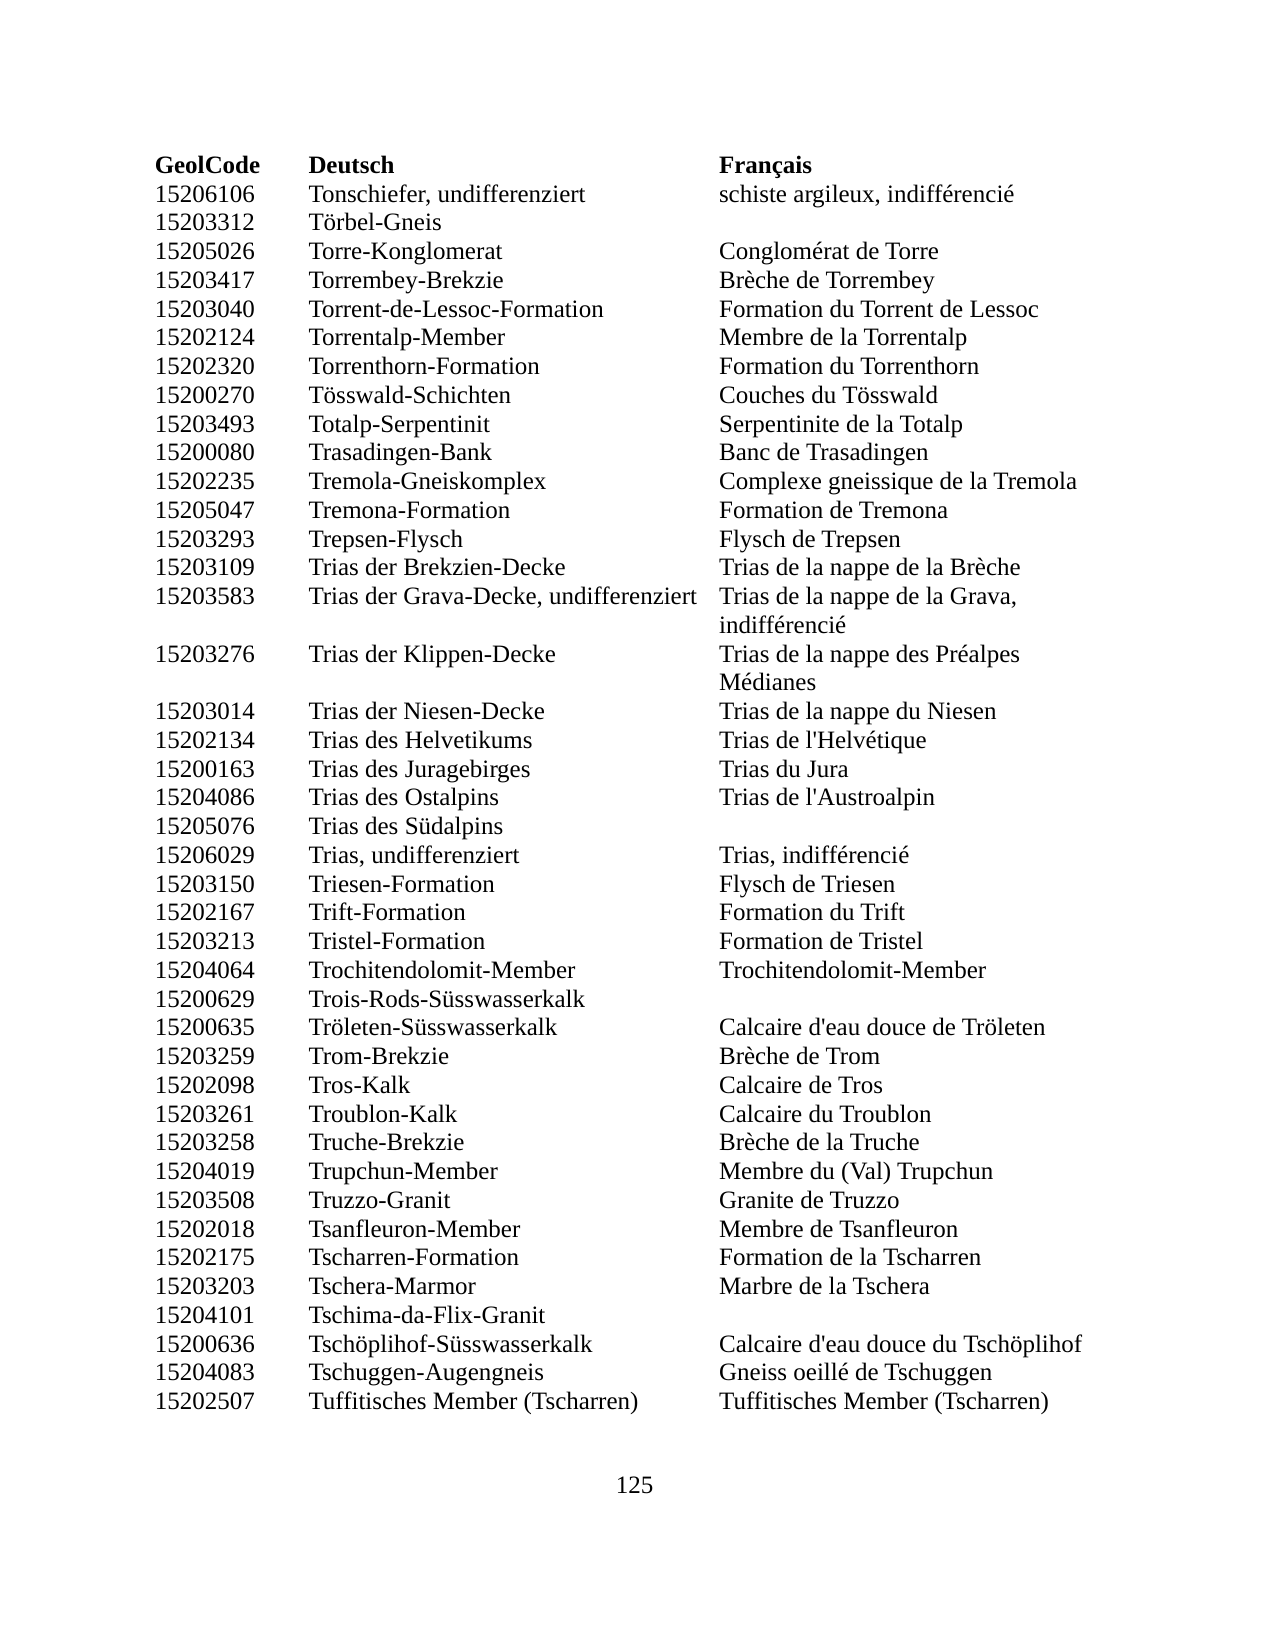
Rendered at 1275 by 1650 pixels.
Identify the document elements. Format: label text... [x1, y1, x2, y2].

table_cell 15204064 [150, 955, 304, 984]
table_cell 15203203 [150, 1271, 304, 1300]
table_cell Truzzo-Granit [304, 1185, 714, 1214]
table_cell Torrentalp-Member [304, 323, 714, 351]
table_cell [714, 811, 1125, 840]
table_cell Tröleten-Süsswasserkalk [304, 1013, 714, 1041]
table_cell 15200635 [150, 1013, 304, 1041]
table_cell Calcaire du Troublon [714, 1099, 1125, 1127]
table_cell Tschima-da-Flix-Granit [304, 1300, 714, 1329]
table_cell Tuffitisches Member (Tscharren) [304, 1386, 714, 1415]
table_cell Trois-Rods-Süsswasserkalk [304, 984, 714, 1012]
table_cell [714, 208, 1125, 236]
table_cell 15203293 [150, 524, 304, 552]
table_cell Formation de Tremona [714, 495, 1125, 524]
table_cell Törbel-Gneis [304, 208, 714, 236]
table_cell Formation de la Tscharren [714, 1243, 1125, 1271]
table_cell 15203261 [150, 1099, 304, 1127]
table_cell Formation du Trift [714, 898, 1125, 926]
table_cell 15203014 [150, 696, 304, 725]
table_cell 15202235 [150, 466, 304, 495]
table_cell Gneiss oeillé de Tschuggen [714, 1358, 1125, 1386]
table_cell Membre du (Val) Trupchun [714, 1156, 1125, 1185]
table_cell Conglomérat de Torre [714, 236, 1125, 265]
table_cell Trift-Formation [304, 898, 714, 926]
table_cell 15202124 [150, 323, 304, 351]
table_cell Trias der Klippen-Decke [304, 639, 714, 696]
table_cell Tsanfleuron-Member [304, 1214, 714, 1242]
table_cell Triesen-Formation [304, 869, 714, 897]
table_cell 15200636 [150, 1329, 304, 1357]
table_cell Formation du Torrenthorn [714, 351, 1125, 380]
table_cell 15200163 [150, 754, 304, 782]
table_cell 15203312 [150, 208, 304, 236]
table_cell Torrembey-Brekzie [304, 265, 714, 294]
table_cell Formation de Tristel [714, 926, 1125, 955]
table_cell Trias de l'Austroalpin [714, 783, 1125, 811]
table_cell 15202507 [150, 1386, 304, 1415]
table_cell Trias du Jura [714, 754, 1125, 782]
table_cell Trias, undifferenziert [304, 840, 714, 869]
table_cell Marbre de la Tschera [714, 1271, 1125, 1300]
table_cell Trias des Südalpins [304, 811, 714, 840]
table_cell Flysch de Triesen [714, 869, 1125, 897]
table_header GeolCode [150, 150, 304, 179]
table_cell 15202098 [150, 1070, 304, 1099]
table_cell 15202175 [150, 1243, 304, 1271]
table_cell Torrent-de-Lessoc-Formation [304, 294, 714, 322]
table_cell Complexe gneissique de la Tremola [714, 466, 1125, 495]
table_cell 15200080 [150, 438, 304, 466]
table_header Deutsch [304, 150, 714, 179]
table_cell 15202167 [150, 898, 304, 926]
table_cell [714, 984, 1125, 1012]
table_cell schiste argileux, indifférencié [714, 179, 1125, 207]
table_cell Trias der Grava-Decke, undifferenziert [304, 581, 714, 639]
table_cell Torre-Konglomerat [304, 236, 714, 265]
table_cell Brèche de la Truche [714, 1128, 1125, 1156]
table_cell Calcaire d'eau douce du Tschöplihof [714, 1329, 1125, 1357]
table_cell Trias de la nappe des Préalpes Médianes [714, 639, 1125, 696]
table_cell 15205047 [150, 495, 304, 524]
table_cell Brèche de Torrembey [714, 265, 1125, 294]
table_cell Membre de Tsanfleuron [714, 1214, 1125, 1242]
table_cell Formation du Torrent de Lessoc [714, 294, 1125, 322]
table_cell 15200270 [150, 380, 304, 409]
table_cell Calcaire d'eau douce de Tröleten [714, 1013, 1125, 1041]
table_cell 15202134 [150, 725, 304, 754]
table_cell Granite de Truzzo [714, 1185, 1125, 1214]
table_cell 15204019 [150, 1156, 304, 1185]
table_cell Tremola-Gneiskomplex [304, 466, 714, 495]
table_cell Membre de la Torrentalp [714, 323, 1125, 351]
table_cell Flysch de Trepsen [714, 524, 1125, 552]
table_cell 15203583 [150, 581, 304, 639]
table_cell 15200629 [150, 984, 304, 1012]
table_cell Trias der Brekzien-Decke [304, 553, 714, 581]
table_cell Tschera-Marmor [304, 1271, 714, 1300]
table_cell Banc de Trasadingen [714, 438, 1125, 466]
table_cell Trupchun-Member [304, 1156, 714, 1185]
table_cell Brèche de Trom [714, 1041, 1125, 1070]
table_cell 15206029 [150, 840, 304, 869]
table_cell Couches du Tösswald [714, 380, 1125, 409]
table_cell Tscharren-Formation [304, 1243, 714, 1271]
table_cell Troublon-Kalk [304, 1099, 714, 1127]
table_cell 15203417 [150, 265, 304, 294]
table_cell Calcaire de Tros [714, 1070, 1125, 1099]
table_cell 15203493 [150, 409, 304, 437]
table_cell 15202320 [150, 351, 304, 380]
table_cell Trias der Niesen-Decke [304, 696, 714, 725]
table_cell 15203276 [150, 639, 304, 696]
table_cell Serpentinite de la Totalp [714, 409, 1125, 437]
table_cell 15204083 [150, 1358, 304, 1386]
table_cell Trias de l'Helvétique [714, 725, 1125, 754]
table_cell Trias de la nappe de la Grava, indifférencié [714, 581, 1125, 639]
table_cell Trochitendolomit-Member [714, 955, 1125, 984]
table_cell Trias des Juragebirges [304, 754, 714, 782]
table_cell Tremona-Formation [304, 495, 714, 524]
table_cell Tösswald-Schichten [304, 380, 714, 409]
table_cell 15203150 [150, 869, 304, 897]
table_cell Trias de la nappe de la Brèche [714, 553, 1125, 581]
table_cell [714, 1300, 1125, 1329]
table_cell Tschuggen-Augengneis [304, 1358, 714, 1386]
table_cell 15204086 [150, 783, 304, 811]
table_cell Totalp-Serpentinit [304, 409, 714, 437]
table_header Français [714, 150, 1125, 179]
table_cell Trias des Helvetikums [304, 725, 714, 754]
table_cell Trias des Ostalpins [304, 783, 714, 811]
table_cell Torrenthorn-Formation [304, 351, 714, 380]
table_cell 15203040 [150, 294, 304, 322]
table_cell 15205076 [150, 811, 304, 840]
table_cell 15206106 [150, 179, 304, 207]
table_cell Tristel-Formation [304, 926, 714, 955]
table_cell 15203508 [150, 1185, 304, 1214]
table_cell Trias de la nappe du Niesen [714, 696, 1125, 725]
table_cell Trias, indifférencié [714, 840, 1125, 869]
table_cell Trepsen-Flysch [304, 524, 714, 552]
table_cell Trom-Brekzie [304, 1041, 714, 1070]
table_cell Tschöplihof-Süsswasserkalk [304, 1329, 714, 1357]
table_cell Tros-Kalk [304, 1070, 714, 1099]
table_cell 15205026 [150, 236, 304, 265]
table_cell Trochitendolomit-Member [304, 955, 714, 984]
table_cell 15203213 [150, 926, 304, 955]
table_cell Trasadingen-Bank [304, 438, 714, 466]
table_cell 15203258 [150, 1128, 304, 1156]
table_cell Tuffitisches Member (Tscharren) [714, 1386, 1125, 1415]
table_cell 15203259 [150, 1041, 304, 1070]
table_cell 15204101 [150, 1300, 304, 1329]
table_cell Tonschiefer, undifferenziert [304, 179, 714, 207]
table_cell 15203109 [150, 553, 304, 581]
table_cell Truche-Brekzie [304, 1128, 714, 1156]
table_cell 15202018 [150, 1214, 304, 1242]
